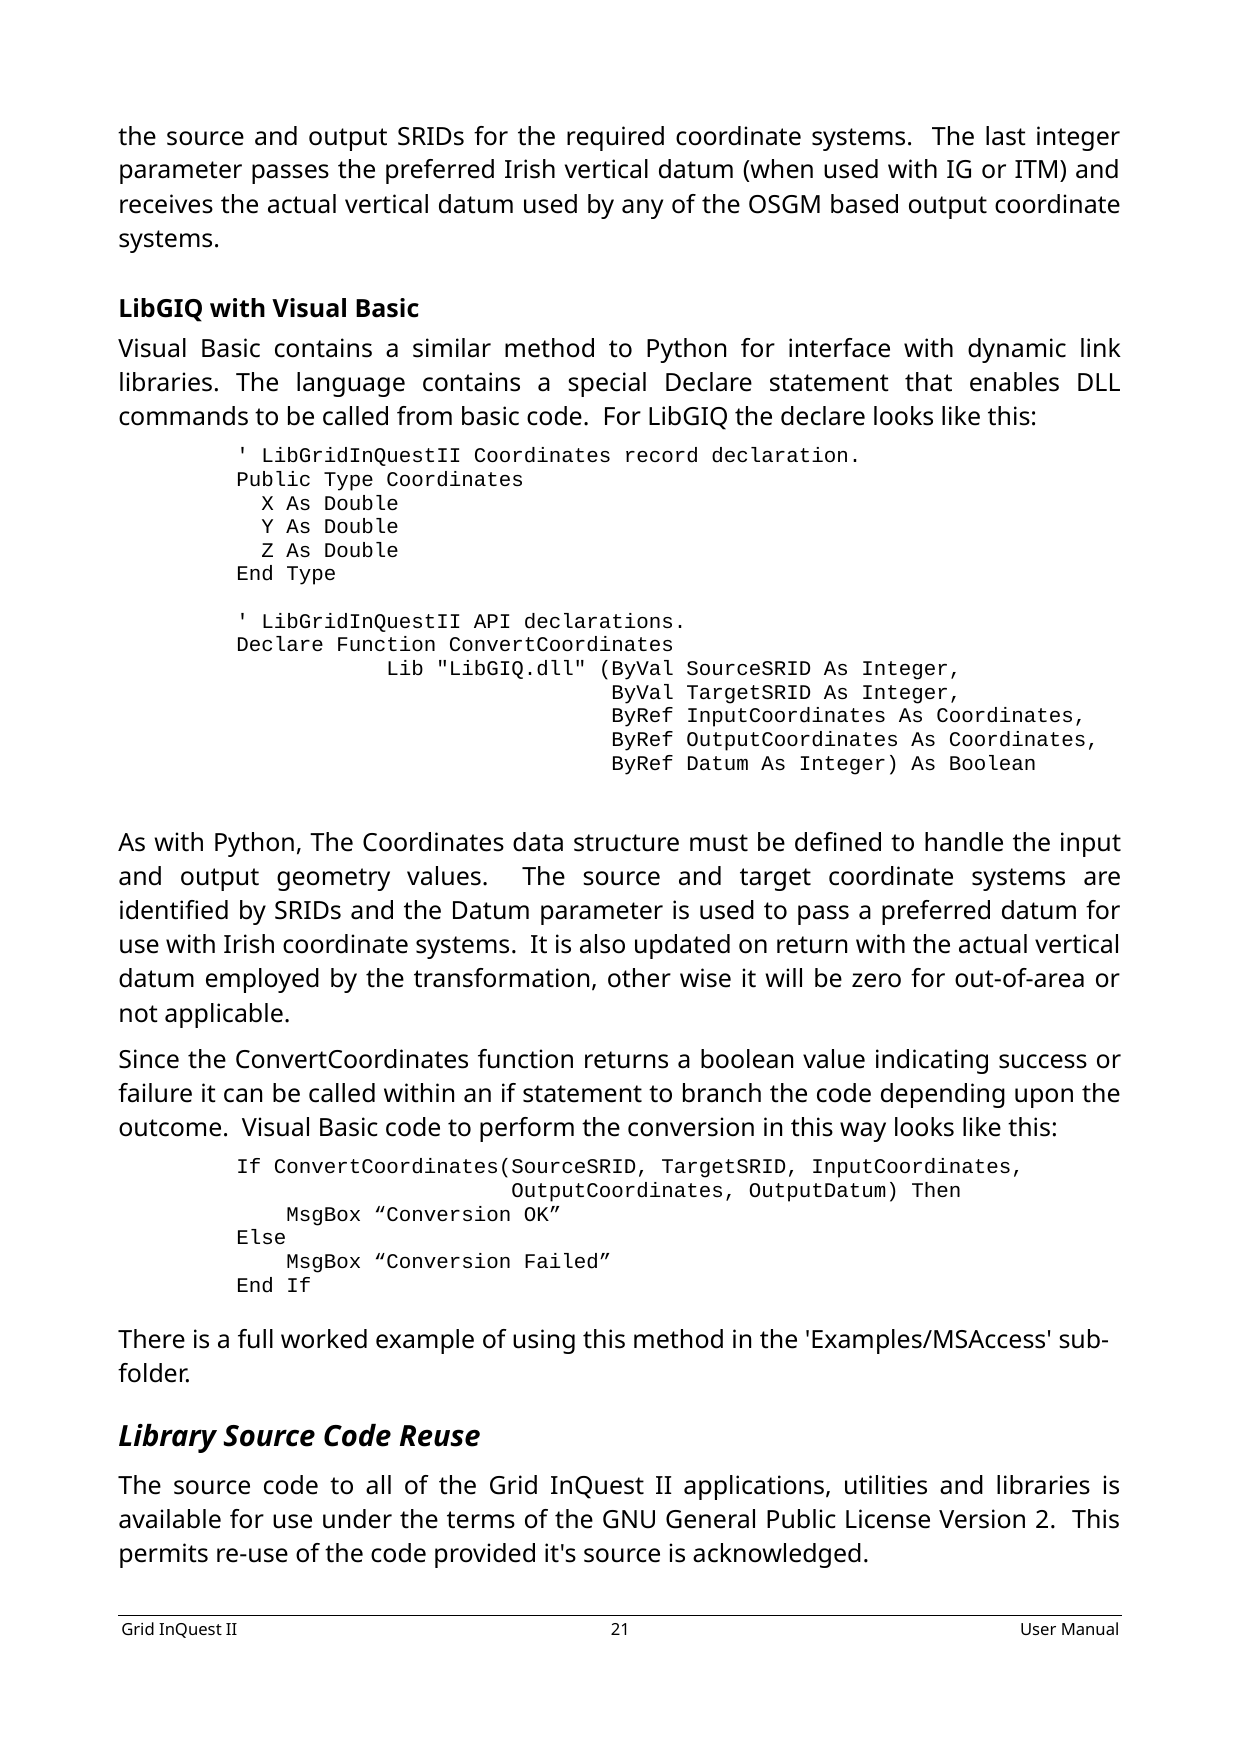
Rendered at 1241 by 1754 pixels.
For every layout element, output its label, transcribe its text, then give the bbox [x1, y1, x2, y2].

subtitle LibGIQ with Visual Basic [118, 291, 1122, 324]
text Lib "LibGIQ.dll" (ByVal SourceSRID As Integer, [236, 658, 1122, 682]
text Visual Basic contains a similar method to Python for interface with dynamic link libraries. The language contains a special Declare statement that enables DLL commands to be called from basic code. For LibGIQ the declare looks like this: [118, 331, 1122, 433]
text ByRef InputCoordinates As Coordinates, [236, 705, 1122, 729]
text ' LibGridInQuestII Coordinates record declaration. [236, 445, 1122, 469]
text ByRef OutputCoordinates As Coordinates, [236, 729, 1122, 753]
text Else [236, 1227, 1122, 1251]
text End If [236, 1275, 1122, 1298]
text MsgBox “Conversion Failed” [236, 1251, 1122, 1275]
text The source code to all of the Grid InQuest II applications, utilities and libraries is available for use under the terms of the GNU General Public License Version 2. This permits re-use of the code provided it's source is acknowledged. [118, 1467, 1122, 1569]
subtitle Library Source Code Reuse [118, 1415, 1122, 1455]
text There is a full worked example of using this method in the 'Examples/MSAccess' sub-folder. [118, 1322, 1122, 1390]
text Public Type Coordinates [236, 469, 1122, 492]
text Since the ConvertCoordinates function returns a boolean value indicating success or failure it can be called within an if statement to branch the code depending upon the outcome. Visual Basic code to perform the conversion in this way looks like this: [118, 1042, 1122, 1144]
text the source and output SRIDs for the required coordinate systems. The last integer parameter passes the preferred Irish vertical datum (when used with IG or ITM) and receives the actual vertical datum used by any of the OSGM based output coordinate systems. [118, 118, 1122, 254]
text End Type [236, 563, 1122, 587]
text X As Double [236, 492, 1122, 516]
text MsgBox “Conversion OK” [236, 1204, 1122, 1227]
text Z As Double [236, 540, 1122, 563]
text ' LibGridInQuestII API declarations. [236, 611, 1122, 634]
text As with Python, The Coordinates data structure must be defined to handle the input and output geometry values. The source and target coordinate systems are identified by SRIDs and the Datum parameter is used to pass a preferred datum for use with Irish coordinate systems. It is also updated on return with the actual vertical datum employed by the transformation, other wise it will be zero for out-of-area or not applicable. [118, 825, 1122, 1029]
text ByVal TargetSRID As Integer, [236, 682, 1122, 705]
text If ConvertCoordinates(SourceSRID, TargetSRID, InputCoordinates, [236, 1156, 1122, 1180]
text OutputCoordinates, OutputDatum) Then [236, 1180, 1122, 1204]
text Y As Double [236, 516, 1122, 540]
text Declare Function ConvertCoordinates [236, 634, 1122, 658]
text ByRef Datum As Integer) As Boolean [236, 753, 1122, 776]
